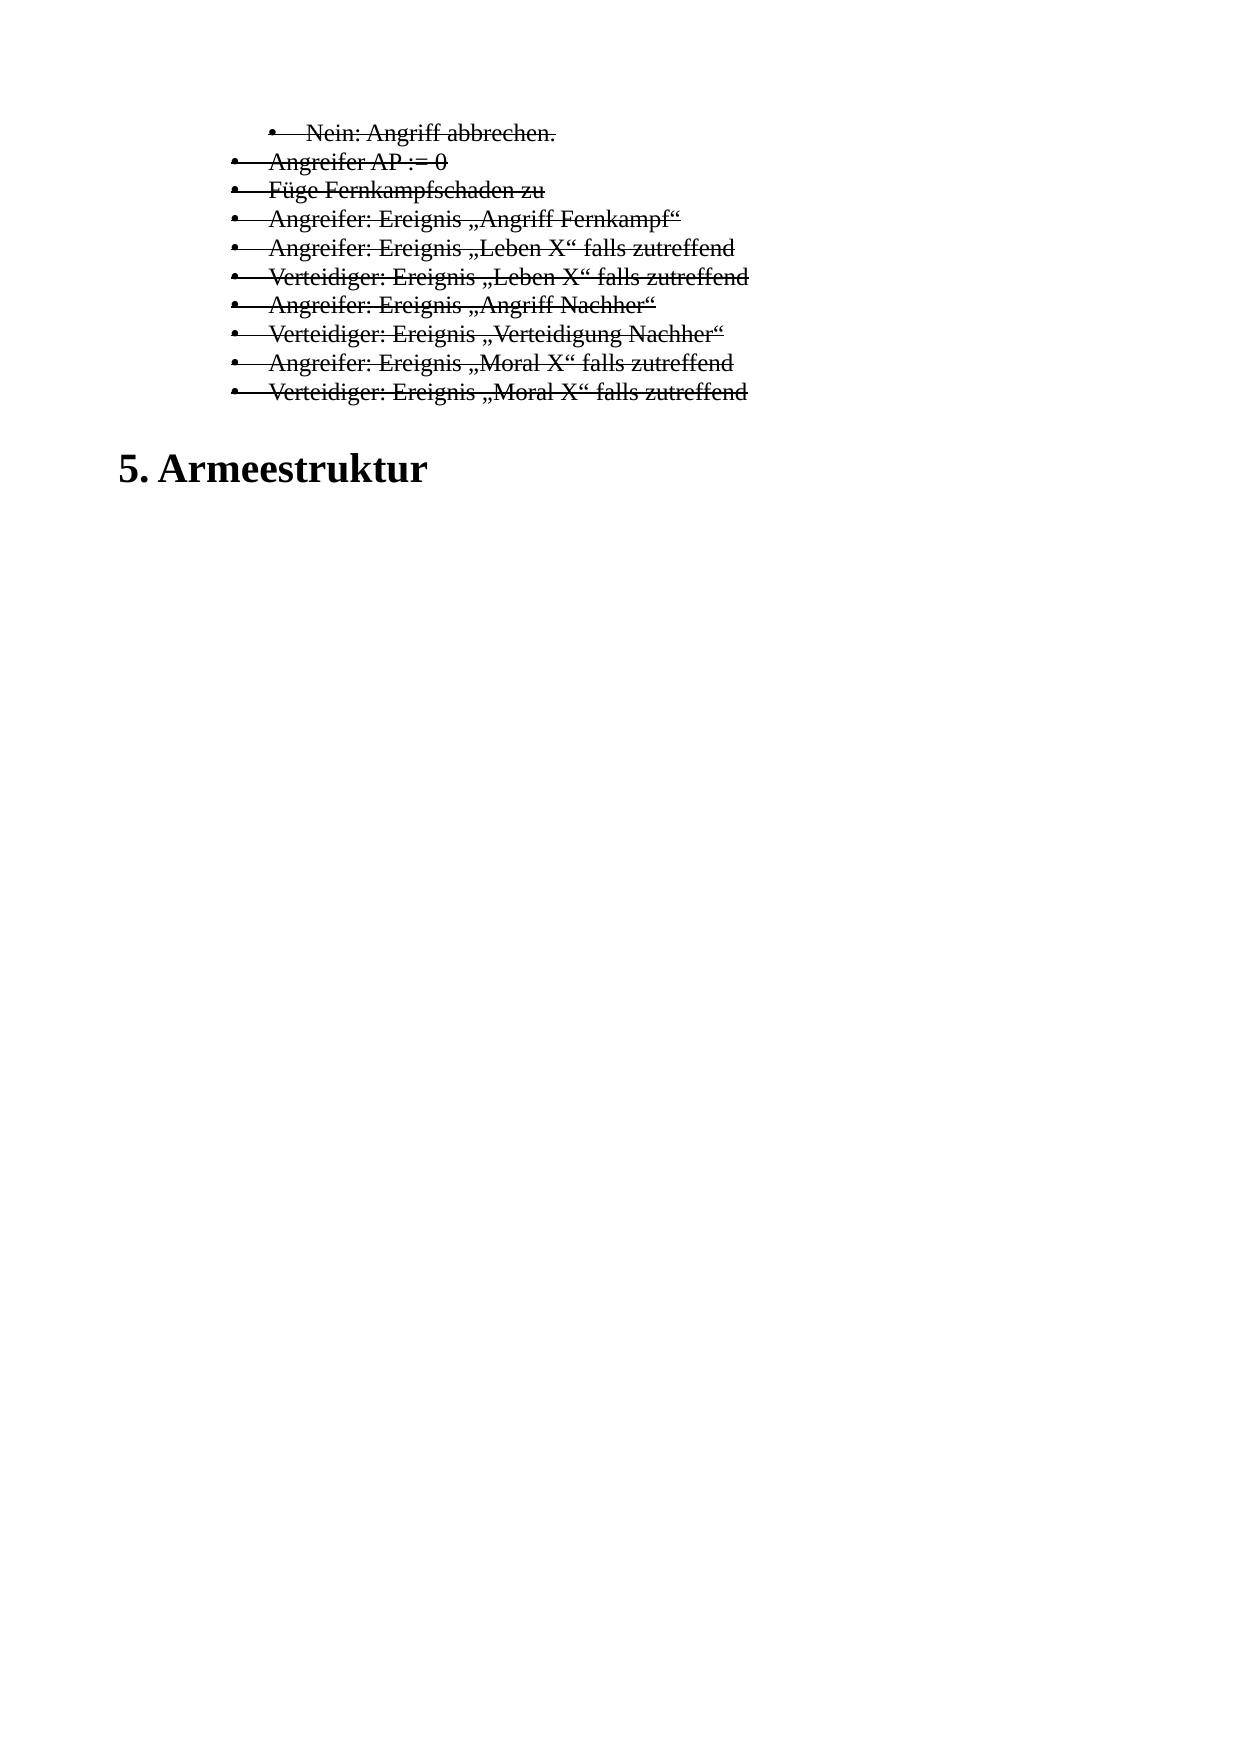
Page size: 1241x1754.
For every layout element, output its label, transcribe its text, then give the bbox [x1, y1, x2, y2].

list Füge Fernkampfschaden zu [231, 176, 1122, 204]
list Verteidiger: Ereignis „Leben X“ falls zutreffend [231, 262, 1122, 291]
list Verteidiger: Ereignis „Verteidigung Nachher“ [231, 319, 1122, 348]
text 5. Armeestruktur [118, 444, 1122, 492]
list Angreifer: Ereignis „Angriff Fernkampf“ [231, 204, 1122, 233]
list Angreifer: Ereignis „Leben X“ falls zutreffend [231, 233, 1122, 262]
list Nein: Angriff abbrechen. [268, 118, 1122, 147]
list Angreifer: Ereignis „Moral X“ falls zutreffend [231, 348, 1122, 377]
list Angreifer: Ereignis „Angriff Nachher“ [231, 291, 1122, 319]
list Angreifer AP := 0 [231, 147, 1122, 176]
list Verteidiger: Ereignis „Moral X“ falls zutreffend [231, 377, 1122, 406]
